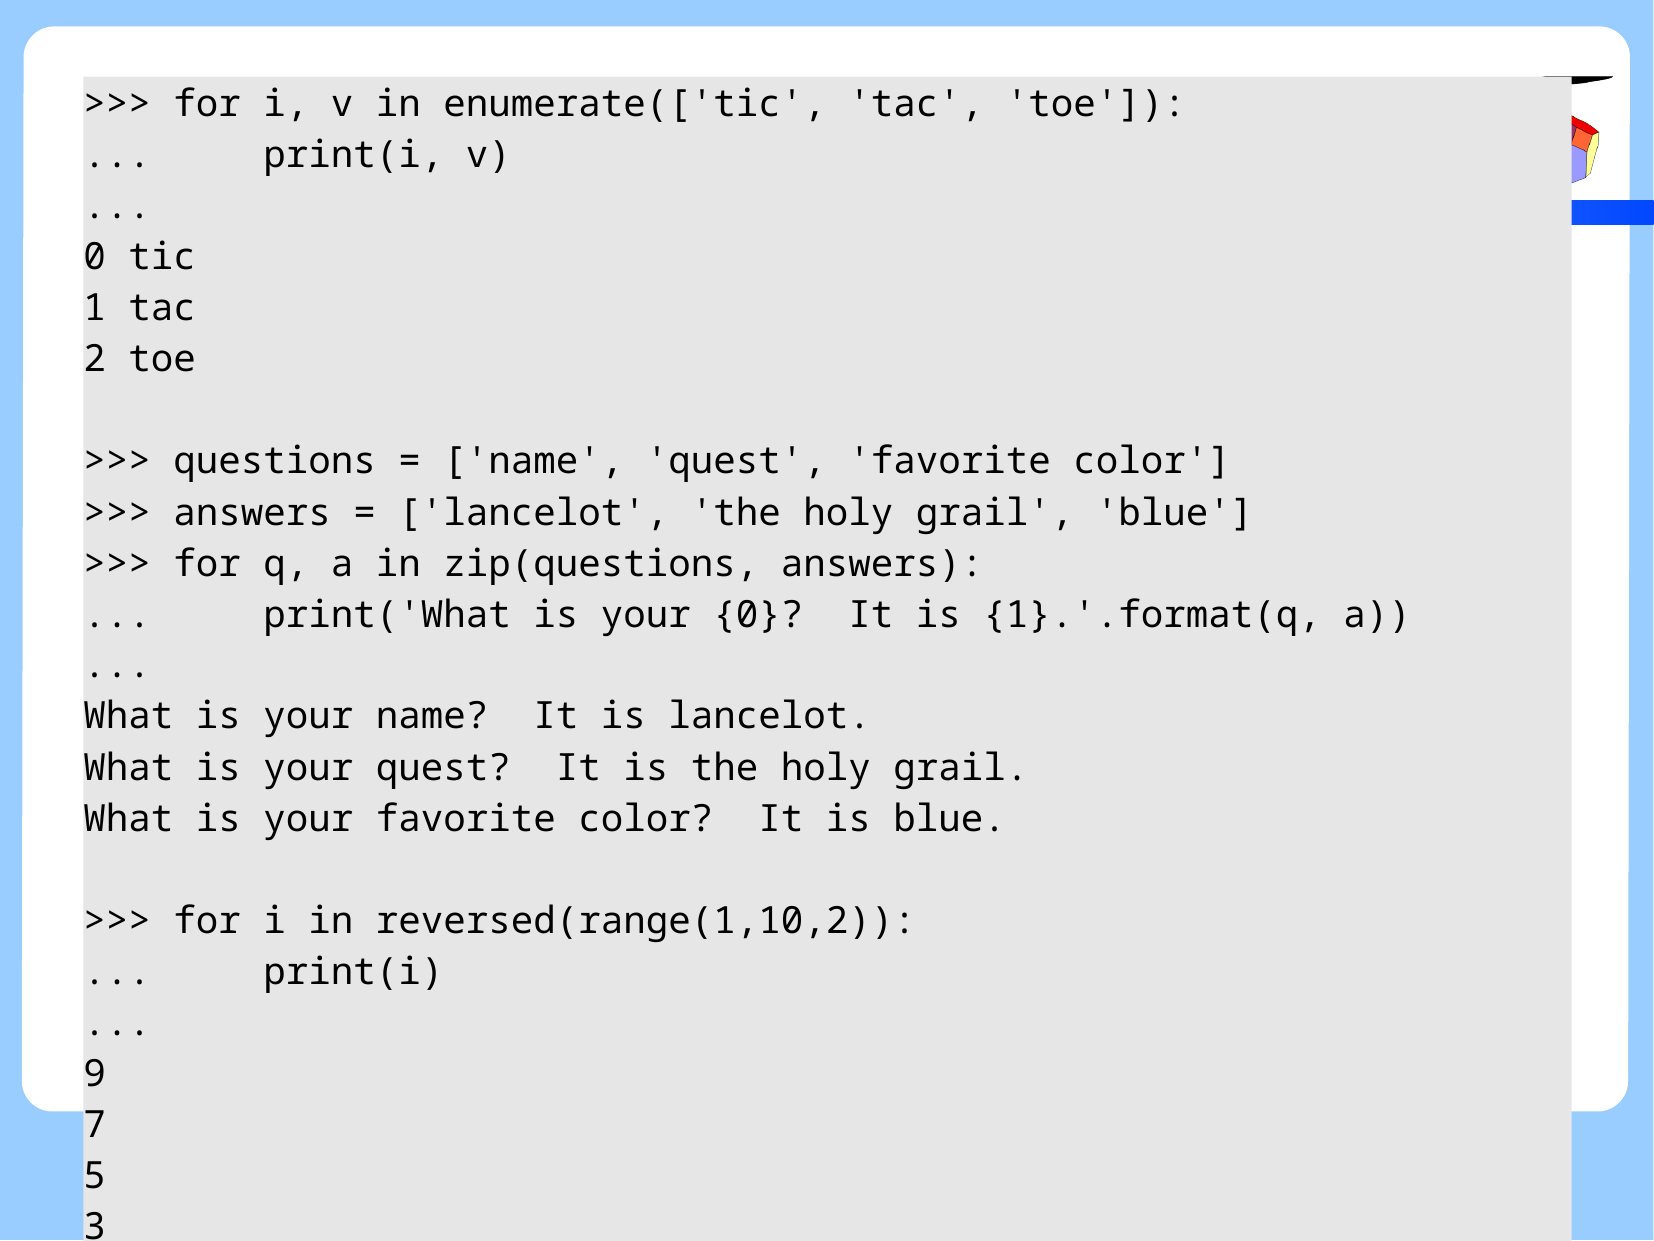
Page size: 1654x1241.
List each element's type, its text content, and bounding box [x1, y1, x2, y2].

picture [1572, 76, 1613, 184]
text_box >>> for i, v in enumerate(['tic', 'tac', 'toe']): ... print(i, v) ... 0 tic 1 tac 2 toe >>> questions = ['name', 'quest', 'favorite color'] >>> answers = ['lancelot', 'the holy grail', 'blue'] >>> for q, a in zip(questions, answers): ... print('What is your {0}? It is {1}.'.format(q, a)) ... What is your name? It is lancelot. What is your quest? It is the holy grail. What is your favorite color? It is blue. >>> for i in reversed(range(1,10,2)): ... print(i) ... 9 7 5 3 1 Code examples from https://docs.python.org/3/tutorial/ [83, 237, 1572, 1192]
title Looping techniques [82, 49, 1571, 257]
